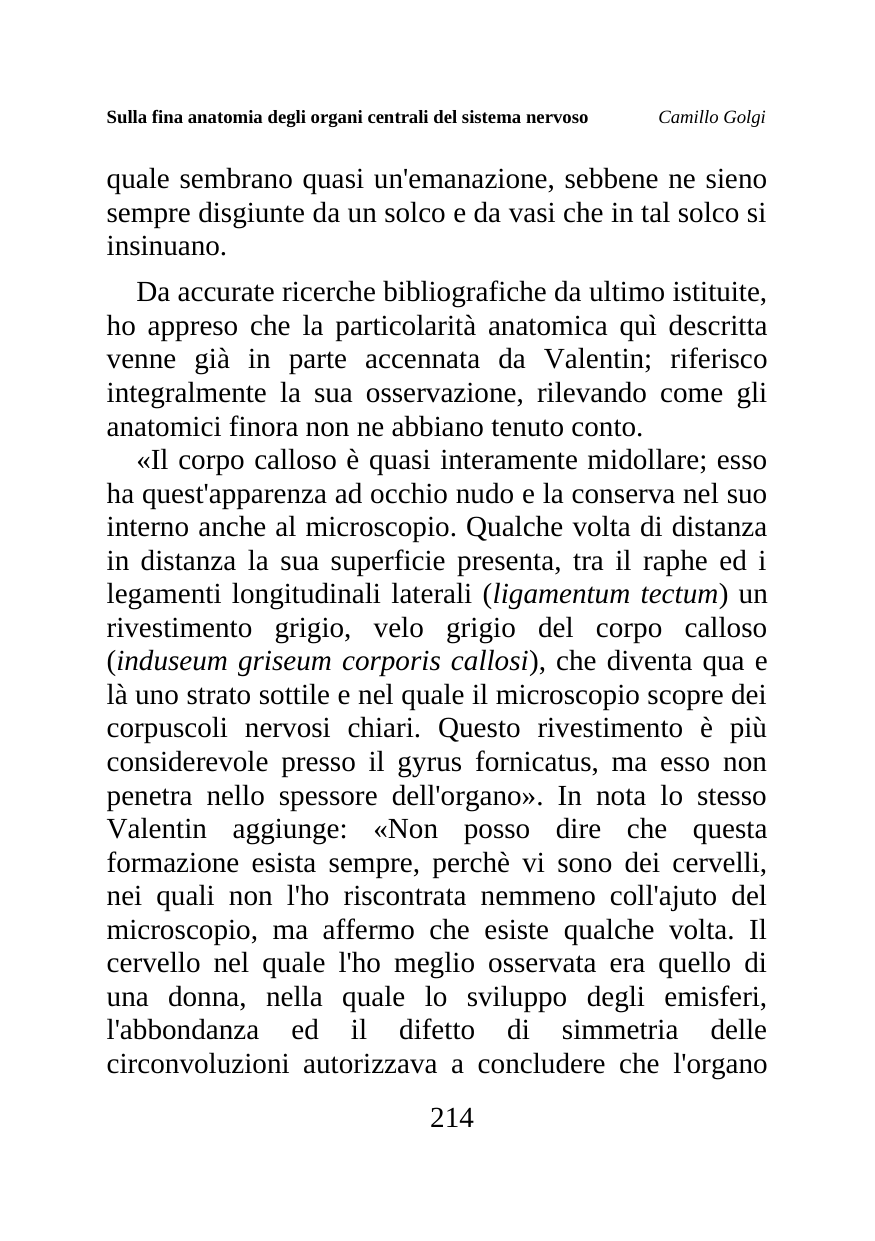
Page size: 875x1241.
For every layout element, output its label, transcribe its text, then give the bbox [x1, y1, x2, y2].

text «Il corpo calloso è quasi interamente midollare; esso ha quest'apparenza ad occhio nudo e la conserva nel suo interno anche al microscopio. Qualche volta di distanza in distanza la sua superficie presenta, tra il raphe ed i legamenti longitudinali laterali (ligamentum tectum) un rivestimento grigio, velo grigio del corpo calloso (induseum griseum corporis callosi), che diventa qua e là uno strato sottile e nel quale il microscopio scopre dei corpuscoli nervosi chiari. Questo rivestimento è più considerevole presso il gyrus fornicatus, ma esso non penetra nello spessore dell'organo». In nota lo stesso Valentin aggiunge: «Non posso dire che questa formazione esista sempre, perchè vi sono dei cervelli, nei quali non l'ho riscontrata nemmeno coll'ajuto del microscopio, ma affermo che esiste qualche volta. Il cervello nel quale l'ho meglio osservata era quello di una donna, nella quale lo sviluppo degli emisferi, l'abbondanza ed il difetto di simmetria delle circonvoluzioni autorizzava a concludere che l'organo [106, 442, 768, 1079]
text Da accurate ricerche bibliografiche da ultimo istituite, ho appreso che la particolarità anatomica quì descritta venne già in parte accennata da Valentin; riferisco integralmente la sua osservazione, rilevando come gli anatomici finora non ne abbiano tenuto conto. [106, 274, 768, 442]
text quale sembrano quasi un'emanazione, sebbene ne sieno sempre disgiunte da un solco e da vasi che in tal solco si insinuano. [106, 161, 768, 262]
